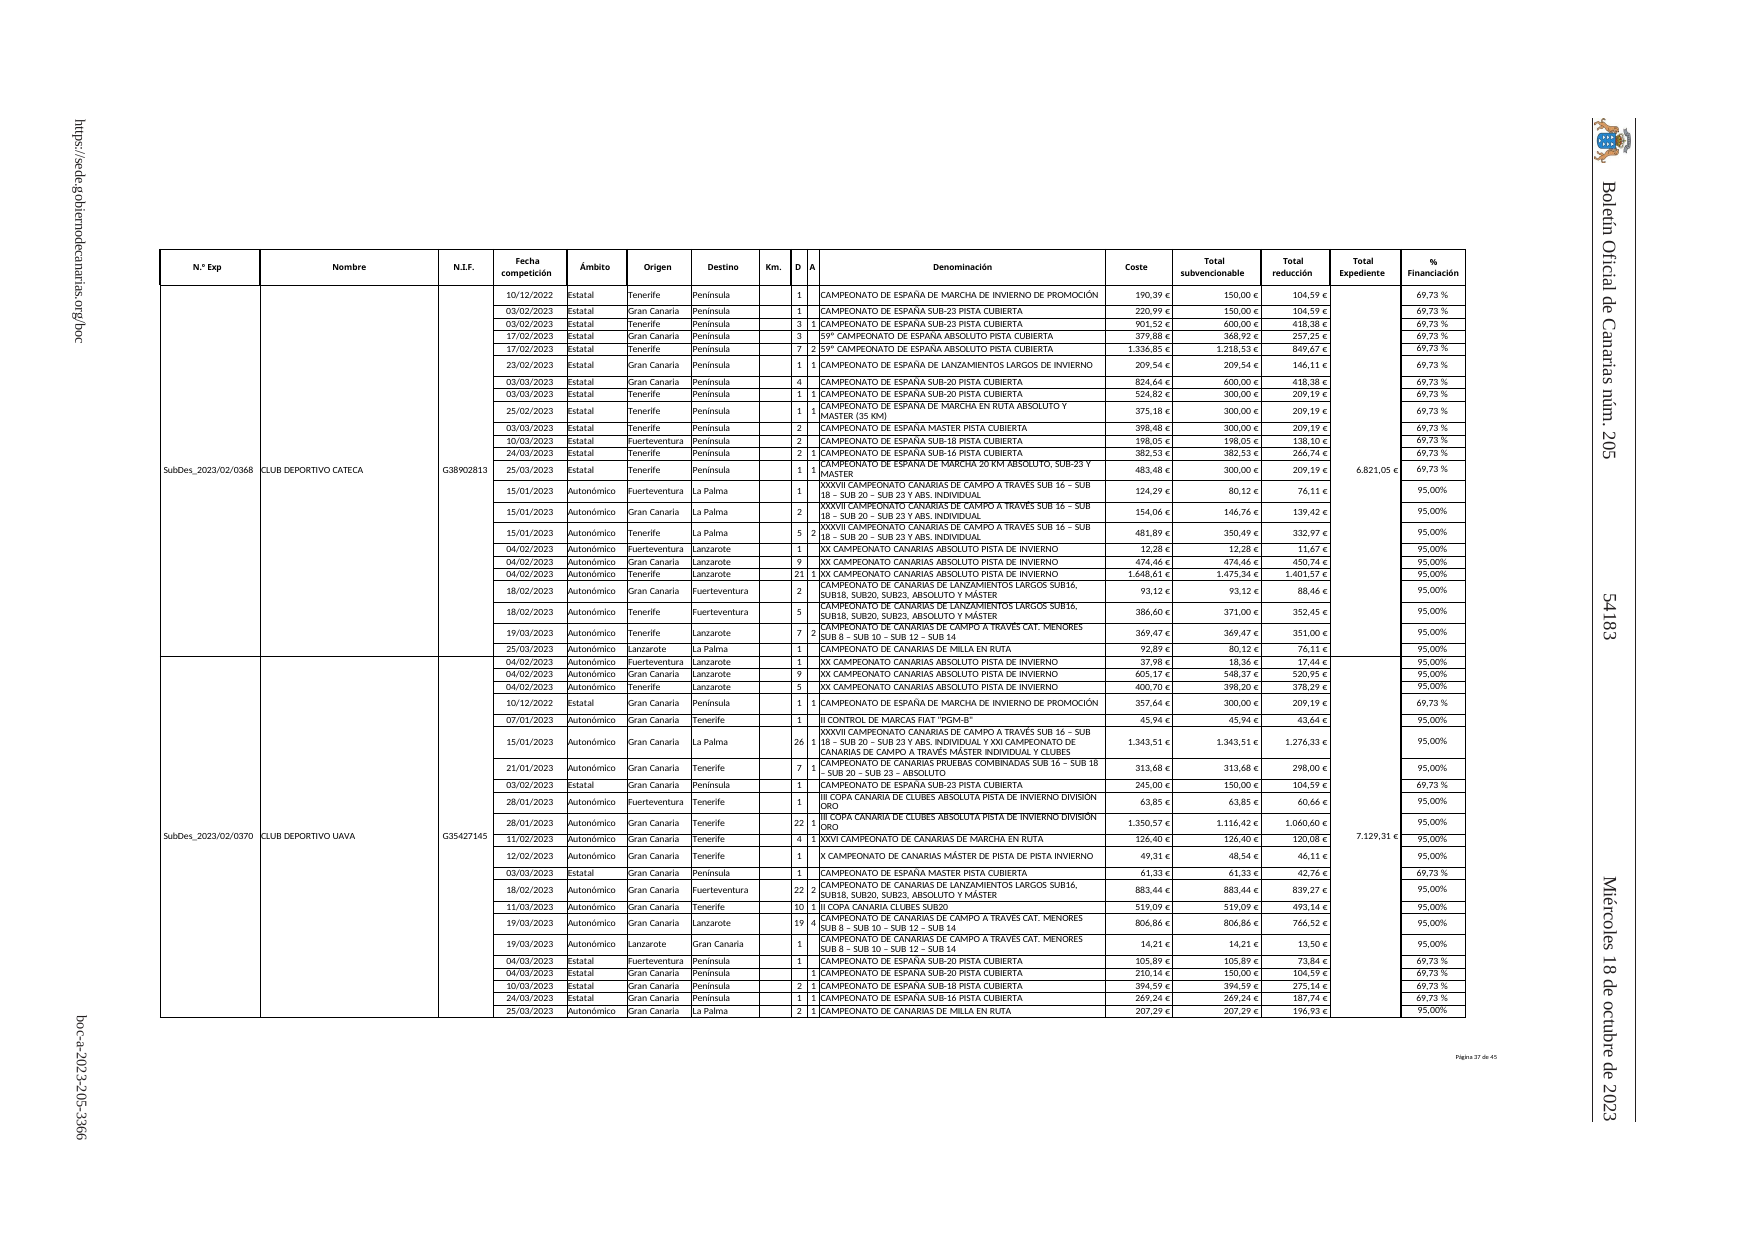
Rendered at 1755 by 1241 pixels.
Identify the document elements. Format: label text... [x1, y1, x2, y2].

table_cell 95,00% [1402, 902, 1465, 913]
table_cell 10/03/2023 [494, 436, 567, 447]
table_cell Tenerife [628, 461, 691, 480]
table_cell CAMPEONATO DE CANARIAS DE LANZAMIENTOS LARGOS SUB16, SUB18, SUB20, SUB23, ABSOLUTO Y MÁSTER [820, 603, 1105, 622]
table_cell 15/01/2023 [494, 503, 567, 522]
table_cell 150,00 € [1173, 306, 1261, 318]
table_cell CAMPEONATO DE ESPAÑA SUB-16 PISTA CUBIERTA [820, 448, 1105, 459]
table_cell [808, 306, 819, 318]
table_cell [760, 356, 791, 376]
table_cell 69,73 % [1402, 423, 1465, 435]
table_cell 839,27 € [1262, 880, 1330, 901]
table_cell G38902813 [439, 286, 493, 656]
table_cell 1 [808, 319, 819, 330]
table_cell 418,38 € [1262, 319, 1330, 330]
table_cell 5 [792, 603, 807, 622]
text boc-a-2023-205-3366 [74, 1016, 91, 1145]
table_cell Península [692, 319, 759, 330]
table_cell 269,24 € [1173, 993, 1261, 1005]
table_cell 1 [792, 389, 807, 401]
table_cell 1 [808, 389, 819, 401]
table_cell Estatal [568, 402, 627, 422]
table_cell 481,89 € [1106, 523, 1172, 543]
table_cell III COPA CANARIA DE CLUBES ABSOLUTA PISTA DE INVIERNO DIVISIÓN ORO [820, 814, 1105, 833]
table_cell Península [692, 331, 759, 343]
table_cell 474,46 € [1106, 557, 1172, 568]
table_cell Gran Canaria [628, 759, 691, 779]
table_cell CAMPEONATO DE ESPAÑA SUB-20 PISTA CUBIERTA [820, 389, 1105, 401]
table_cell [760, 981, 791, 992]
table_cell 2 [808, 880, 819, 901]
table_cell 605,17 € [1106, 669, 1172, 681]
table_cell Gran Canaria [628, 669, 691, 681]
table_cell Estatal [568, 969, 627, 980]
table_cell 11/02/2023 [494, 835, 567, 846]
table_cell Autonómico [568, 682, 627, 693]
table_cell CAMPEONATO DE ESPAÑA SUB-20 PISTA CUBIERTA [820, 956, 1105, 967]
table_cell 95,00% [1402, 1006, 1465, 1017]
table_cell SubDes_2023/02/0368 [161, 286, 260, 656]
table_cell 1 [808, 814, 819, 833]
table_cell [760, 956, 791, 967]
table_cell 210,14 € [1106, 969, 1172, 980]
table_cell 59º CAMPEONATO DE ESPAÑA ABSOLUTO PISTA CUBIERTA [820, 331, 1105, 343]
table_header Origen [628, 250, 691, 284]
table_cell 14,21 € [1106, 935, 1172, 955]
table_cell [760, 569, 791, 580]
table_cell 3 [792, 319, 807, 330]
table_cell [760, 523, 791, 543]
table_cell 10/03/2023 [494, 981, 567, 992]
table_cell 1 [792, 935, 807, 955]
table_cell 80,12 € [1173, 481, 1261, 501]
table_cell 398,20 € [1173, 682, 1261, 693]
table_cell [808, 581, 819, 601]
text Miércoles 18 de octubre de 2023 [1600, 876, 1621, 1124]
table_cell 9 [792, 557, 807, 568]
table_cell 04/02/2023 [494, 669, 567, 681]
table_header D [792, 250, 807, 284]
table_cell Autonómico [568, 715, 627, 726]
table_cell 69,73 % [1402, 780, 1465, 791]
table_cell [808, 956, 819, 967]
table_cell [760, 624, 791, 643]
table_cell 1 [792, 956, 807, 967]
table_cell 1 [808, 461, 819, 480]
table_cell G35427145 [439, 657, 493, 1017]
table_cell [760, 793, 791, 812]
table_cell 69,73 % [1402, 868, 1465, 879]
table_cell 1 [808, 835, 819, 846]
table_cell 600,00 € [1173, 319, 1261, 330]
table_cell [808, 286, 819, 305]
table_cell XXXVII CAMPEONATO CANARIAS DE CAMPO A TRAVÉS SUB 16 – SUB 18 – SUB 20 – SUB 23 Y ABS. INDIVIDUAL [820, 481, 1105, 501]
table_cell 25/03/2023 [494, 461, 567, 480]
table_cell 9 [792, 669, 807, 681]
table_cell 95,00% [1402, 814, 1465, 833]
table_cell 95,00% [1402, 935, 1465, 955]
table_cell 95,00% [1402, 481, 1465, 501]
table_cell Gran Canaria [628, 969, 691, 980]
table_cell 382,53 € [1173, 448, 1261, 459]
table_cell 209,19 € [1262, 461, 1330, 480]
table_cell XXVI CAMPEONATO DE CANARIAS DE MARCHA EN RUTA [820, 835, 1105, 846]
table_cell 190,39 € [1106, 286, 1172, 305]
table_cell 7 [792, 759, 807, 779]
table_cell 23/02/2023 [494, 356, 567, 376]
table_cell 69,73 % [1402, 306, 1465, 318]
table_cell 209,19 € [1262, 694, 1330, 714]
table_cell 7 [792, 624, 807, 643]
table_cell Fuerteventura [628, 481, 691, 501]
table_cell Gran Canaria [628, 331, 691, 343]
table_cell Tenerife [628, 402, 691, 422]
table_cell Tenerife [692, 814, 759, 833]
table_cell 10 [792, 902, 807, 913]
table_cell [760, 993, 791, 1005]
table_cell Estatal [568, 286, 627, 305]
table_cell 4 [808, 914, 819, 934]
table_cell Lanzarote [692, 669, 759, 681]
table_cell 154,06 € [1106, 503, 1172, 522]
table_cell Península [692, 344, 759, 355]
table_cell XXXVII CAMPEONATO CANARIAS DE CAMPO A TRAVÉS SUB 16 – SUB 18 – SUB 20 – SUB 23 Y ABS. INDIVIDUAL [820, 523, 1105, 543]
table_cell Fuerteventura [628, 956, 691, 967]
table_cell Gran Canaria [628, 914, 691, 934]
table_cell [760, 727, 791, 757]
table_cell 207,29 € [1173, 1006, 1261, 1017]
table_cell 209,54 € [1173, 356, 1261, 376]
table_cell 46,11 € [1262, 847, 1330, 867]
table_cell 22 [792, 814, 807, 833]
table_cell 386,60 € [1106, 603, 1172, 622]
text https://sede.gobiernodecanarias.org/boc [72, 119, 89, 353]
table_cell Autonómico [568, 902, 627, 913]
table_cell [808, 793, 819, 812]
table_cell 1 [808, 448, 819, 459]
table_cell Tenerife [628, 682, 691, 693]
table_cell 1.116,42 € [1173, 814, 1261, 833]
table_cell 104,59 € [1262, 306, 1330, 318]
table_cell [808, 669, 819, 681]
table_cell 95,00% [1402, 727, 1465, 757]
table_cell [760, 902, 791, 913]
table_cell XXXVII CAMPEONATO CANARIAS DE CAMPO A TRAVÉS SUB 16 – SUB 18 – SUB 20 – SUB 23 Y ABS. INDIVIDUAL [820, 503, 1105, 522]
table_cell Autonómico [568, 644, 627, 656]
table_cell 17/02/2023 [494, 331, 567, 343]
table_cell 150,00 € [1173, 286, 1261, 305]
table_cell 418,38 € [1262, 377, 1330, 388]
table_cell Península [692, 694, 759, 714]
table_cell [760, 423, 791, 435]
table_cell 379,88 € [1106, 331, 1172, 343]
table_cell [760, 331, 791, 343]
table_cell Gran Canaria [628, 1006, 691, 1017]
table_cell 03/03/2023 [494, 423, 567, 435]
table_cell CAMPEONATO DE ESPAÑA SUB-23 PISTA CUBIERTA [820, 319, 1105, 330]
table_cell 275,14 € [1262, 981, 1330, 992]
table_cell CAMPEONATO DE ESPAÑA SUB-20 PISTA CUBIERTA [820, 377, 1105, 388]
table_cell [808, 503, 819, 522]
table_cell 11,67 € [1262, 544, 1330, 556]
table_cell [760, 935, 791, 955]
table_cell Fuerteventura [692, 880, 759, 901]
table_cell 22 [792, 880, 807, 901]
table_cell Península [692, 306, 759, 318]
table_cell Autonómico [568, 880, 627, 901]
table_cell Estatal [568, 344, 627, 355]
table_cell CAMPEONATO DE ESPAÑA MASTER PISTA CUBIERTA [820, 423, 1105, 435]
table_cell [760, 448, 791, 459]
table_cell 04/02/2023 [494, 557, 567, 568]
table_cell Estatal [568, 993, 627, 1005]
table_cell CAMPEONATO DE ESPAÑA SUB-18 PISTA CUBIERTA [820, 436, 1105, 447]
table_cell Fuerteventura [628, 657, 691, 668]
table_cell Lanzarote [692, 624, 759, 643]
table_header % Financiación [1402, 250, 1465, 284]
table_cell 4 [792, 377, 807, 388]
table_cell 12,28 € [1173, 544, 1261, 556]
table_cell [808, 481, 819, 501]
table_cell 26 [792, 727, 807, 757]
table_cell Península [692, 356, 759, 376]
table_cell 95,00% [1402, 682, 1465, 693]
table_cell X CAMPEONATO DE CANARIAS MÁSTER DE PISTA DE PISTA INVIERNO [820, 847, 1105, 867]
table_cell Tenerife [628, 286, 691, 305]
table_cell 80,12 € [1173, 644, 1261, 656]
table_cell Autonómico [568, 544, 627, 556]
table_cell Fuerteventura [692, 603, 759, 622]
table_cell 1.218,53 € [1173, 344, 1261, 355]
table_cell 332,97 € [1262, 523, 1330, 543]
table_cell 03/02/2023 [494, 780, 567, 791]
table_cell 269,24 € [1106, 993, 1172, 1005]
table_cell [760, 603, 791, 622]
table_cell 15/01/2023 [494, 481, 567, 501]
table_cell Lanzarote [692, 544, 759, 556]
table_cell [808, 715, 819, 726]
table_cell [760, 814, 791, 833]
table_cell Lanzarote [628, 935, 691, 955]
table_cell Gran Canaria [628, 902, 691, 913]
table_cell 150,00 € [1173, 969, 1261, 980]
table_cell Península [692, 286, 759, 305]
table_cell Península [692, 436, 759, 447]
table_cell 139,42 € [1262, 503, 1330, 522]
table_cell 266,74 € [1262, 448, 1330, 459]
table_cell 351,00 € [1262, 624, 1330, 643]
table_cell III COPA CANARIA DE CLUBES ABSOLUTA PISTA DE INVIERNO DIVISIÓN ORO [820, 793, 1105, 812]
table_cell Autonómico [568, 814, 627, 833]
table_cell 28/01/2023 [494, 793, 567, 812]
table_header A [808, 250, 819, 284]
table_cell Península [692, 389, 759, 401]
table_cell 03/02/2023 [494, 319, 567, 330]
table_cell 1.336,85 € [1106, 344, 1172, 355]
table_cell [760, 657, 791, 668]
table_cell 196,93 € [1262, 1006, 1330, 1017]
table_cell 6.821,05 € [1331, 286, 1400, 656]
table_cell 61,33 € [1173, 868, 1261, 879]
table_cell 400,70 € [1106, 682, 1172, 693]
table_cell [760, 286, 791, 305]
table_cell 1.475,34 € [1173, 569, 1261, 580]
table_cell 474,46 € [1173, 557, 1261, 568]
table_cell 1 [792, 793, 807, 812]
table_cell 95,00% [1402, 835, 1465, 846]
table_cell 1 [808, 694, 819, 714]
table_cell 03/02/2023 [494, 306, 567, 318]
table_cell 03/03/2023 [494, 389, 567, 401]
table_cell Estatal [568, 356, 627, 376]
table_cell 17/02/2023 [494, 344, 567, 355]
table_cell 69,73 % [1402, 402, 1465, 422]
table_cell 105,89 € [1106, 956, 1172, 967]
table_cell 245,00 € [1106, 780, 1172, 791]
table_cell 18,36 € [1173, 657, 1261, 668]
table_cell 92,89 € [1106, 644, 1172, 656]
table_cell Península [692, 956, 759, 967]
table_cell 883,44 € [1173, 880, 1261, 901]
table_cell 548,37 € [1173, 669, 1261, 681]
table_header N.º Exp [161, 250, 259, 284]
table_cell [760, 715, 791, 726]
table_cell 11/03/2023 [494, 902, 567, 913]
table_cell [760, 402, 791, 422]
table_cell 1.648,61 € [1106, 569, 1172, 580]
table_cell 69,73 % [1402, 461, 1465, 480]
table_cell CAMPEONATO DE ESPAÑA SUB-16 PISTA CUBIERTA [820, 993, 1105, 1005]
table_cell Gran Canaria [628, 868, 691, 879]
table_cell 7.129,31 € [1331, 657, 1400, 1017]
table_cell [760, 669, 791, 681]
table_cell 93,12 € [1173, 581, 1261, 601]
table_cell 76,11 € [1262, 644, 1330, 656]
table_cell 1 [808, 1006, 819, 1017]
table_cell 49,31 € [1106, 847, 1172, 867]
table_cell 69,73 % [1402, 993, 1465, 1005]
table_cell 450,74 € [1262, 557, 1330, 568]
table_cell 42,76 € [1262, 868, 1330, 879]
table_cell Estatal [568, 956, 627, 967]
table_cell 1.343,51 € [1106, 727, 1172, 757]
table_cell XX CAMPEONATO CANARIAS ABSOLUTO PISTA DE INVIERNO [820, 557, 1105, 568]
table_cell Autonómico [568, 793, 627, 812]
table_cell 69,73 % [1402, 956, 1465, 967]
table_cell 519,09 € [1106, 902, 1172, 913]
table_cell SubDes_2023/02/0370 [161, 657, 260, 1017]
table_cell Gran Canaria [628, 306, 691, 318]
table_cell 766,52 € [1262, 914, 1330, 934]
table_cell [808, 377, 819, 388]
table_cell Península [692, 993, 759, 1005]
table_cell 69,73 % [1402, 319, 1465, 330]
table_cell 369,47 € [1106, 624, 1172, 643]
table_cell Autonómico [568, 669, 627, 681]
table_cell Tenerife [628, 603, 691, 622]
table_cell Autonómico [568, 935, 627, 955]
table_cell 5 [792, 523, 807, 543]
table_cell [760, 880, 791, 901]
table_cell 5 [792, 682, 807, 693]
table_cell Lanzarote [692, 682, 759, 693]
table_cell 28/01/2023 [494, 814, 567, 833]
table_cell La Palma [692, 503, 759, 522]
table_cell 69,73 % [1402, 389, 1465, 401]
table_cell [760, 377, 791, 388]
table_cell Tenerife [628, 389, 691, 401]
table_cell 19 [792, 914, 807, 934]
table_cell 48,54 € [1173, 847, 1261, 867]
table_cell [808, 868, 819, 879]
table_cell 378,29 € [1262, 682, 1330, 693]
table_cell 146,11 € [1262, 356, 1330, 376]
table_cell 18/02/2023 [494, 880, 567, 901]
table_cell 300,00 € [1173, 389, 1261, 401]
table_cell 2 [792, 1006, 807, 1017]
table_cell Gran Canaria [628, 581, 691, 601]
table_cell 95,00% [1402, 624, 1465, 643]
table_cell Autonómico [568, 914, 627, 934]
table_cell Autonómico [568, 569, 627, 580]
text 54183 [1600, 593, 1621, 642]
table_cell Tenerife [628, 319, 691, 330]
table_cell 45,94 € [1173, 715, 1261, 726]
table_cell CAMPEONATO DE CANARIAS DE CAMPO A TRAVÉS CAT. MENORES SUB 8 – SUB 10 – SUB 12 – SUB 14 [820, 935, 1105, 955]
table_cell 04/02/2023 [494, 682, 567, 693]
table_cell [808, 331, 819, 343]
table_cell 483,48 € [1106, 461, 1172, 480]
table_cell 369,47 € [1173, 624, 1261, 643]
table_cell 10/12/2022 [494, 286, 567, 305]
table_cell 04/03/2023 [494, 969, 567, 980]
table_cell 600,00 € [1173, 377, 1261, 388]
table_cell Península [692, 780, 759, 791]
table_cell Tenerife [628, 344, 691, 355]
table_cell [760, 306, 791, 318]
table_cell 394,59 € [1106, 981, 1172, 992]
table_cell 04/03/2023 [494, 956, 567, 967]
table_cell 1 [808, 902, 819, 913]
table_cell 220,99 € [1106, 306, 1172, 318]
table_cell 394,59 € [1173, 981, 1261, 992]
table_cell 146,76 € [1173, 503, 1261, 522]
table_cell 849,67 € [1262, 344, 1330, 355]
table_cell [808, 780, 819, 791]
table_cell 88,46 € [1262, 581, 1330, 601]
table_cell 300,00 € [1173, 402, 1261, 422]
table_cell 04/02/2023 [494, 657, 567, 668]
table_cell Lanzarote [628, 644, 691, 656]
table_cell CAMPEONATO DE CANARIAS DE MILLA EN RUTA [820, 644, 1105, 656]
table_cell Península [692, 868, 759, 879]
table_cell 95,00% [1402, 523, 1465, 543]
table_cell Gran Canaria [628, 694, 691, 714]
table_cell 93,12 € [1106, 581, 1172, 601]
table_cell CAMPEONATO DE CANARIAS PRUEBAS COMBINADAS SUB 16 – SUB 18 – SUB 20 – SUB 23 – ABSOLUTO [820, 759, 1105, 779]
table_cell [760, 461, 791, 480]
table_cell Estatal [568, 377, 627, 388]
table_cell 2 [792, 981, 807, 992]
table_cell [760, 759, 791, 779]
table_cell 1 [808, 727, 819, 757]
table_cell 63,85 € [1173, 793, 1261, 812]
table_cell Gran Canaria [628, 993, 691, 1005]
table_cell La Palma [692, 481, 759, 501]
table_cell CAMPEONATO DE ESPAÑA SUB-18 PISTA CUBIERTA [820, 981, 1105, 992]
table_cell Tenerife [628, 423, 691, 435]
table_cell 04/02/2023 [494, 569, 567, 580]
table_cell 357,64 € [1106, 694, 1172, 714]
table_cell [808, 557, 819, 568]
table_cell [808, 847, 819, 867]
table_cell 126,40 € [1106, 835, 1172, 846]
table_cell 368,92 € [1173, 331, 1261, 343]
table_cell 95,00% [1402, 603, 1465, 622]
table_cell Fuerteventura [628, 544, 691, 556]
table_cell 806,86 € [1173, 914, 1261, 934]
table_cell 69,73 % [1402, 331, 1465, 343]
table_cell 806,86 € [1106, 914, 1172, 934]
table_cell La Palma [692, 523, 759, 543]
table_cell Autonómico [568, 481, 627, 501]
table_cell Gran Canaria [628, 377, 691, 388]
table_cell 7 [792, 344, 807, 355]
table_cell Península [692, 448, 759, 459]
table_header Km. [760, 250, 790, 284]
table_cell 382,53 € [1106, 448, 1172, 459]
table_cell 105,89 € [1173, 956, 1261, 967]
table_cell 1 [792, 715, 807, 726]
table_cell [760, 557, 791, 568]
table_cell CAMPEONATO DE CANARIAS DE CAMPO A TRAVÉS CAT. MENORES SUB 8 – SUB 10 – SUB 12 – SUB 14 [820, 624, 1105, 643]
table_cell [760, 581, 791, 601]
table_cell Gran Canaria [628, 356, 691, 376]
table_cell 07/01/2023 [494, 715, 567, 726]
table_cell 298,00 € [1262, 759, 1330, 779]
table_cell 18/02/2023 [494, 581, 567, 601]
table_cell CAMPEONATO DE CANARIAS DE LANZAMIENTOS LARGOS SUB16, SUB18, SUB20, SUB23, ABSOLUTO Y MÁSTER [820, 581, 1105, 601]
table_cell [760, 481, 791, 501]
table_cell 124,29 € [1106, 481, 1172, 501]
table_cell 1 [808, 569, 819, 580]
table_cell Estatal [568, 981, 627, 992]
table_cell 524,82 € [1106, 389, 1172, 401]
table_cell [760, 644, 791, 656]
table_cell 69,73 % [1402, 448, 1465, 459]
table_cell Península [692, 981, 759, 992]
table_cell 95,00% [1402, 793, 1465, 812]
table_cell Tenerife [692, 793, 759, 812]
table_cell La Palma [692, 644, 759, 656]
table_cell 21 [792, 569, 807, 580]
table_cell [808, 423, 819, 435]
table_cell 104,59 € [1262, 780, 1330, 791]
table_cell 1.276,33 € [1262, 727, 1330, 757]
table_cell 519,09 € [1173, 902, 1261, 913]
table_cell 824,64 € [1106, 377, 1172, 388]
table_cell 95,00% [1402, 569, 1465, 580]
table_cell 69,73 % [1402, 377, 1465, 388]
table_cell Península [692, 969, 759, 980]
table_cell 95,00% [1402, 644, 1465, 656]
table_cell 1 [792, 461, 807, 480]
table_cell Tenerife [692, 715, 759, 726]
table_header Destino [692, 250, 759, 284]
table_cell 04/02/2023 [494, 544, 567, 556]
table_cell [760, 319, 791, 330]
table_cell Autonómico [568, 581, 627, 601]
table_cell 1.060,60 € [1262, 814, 1330, 833]
table_cell 520,95 € [1262, 669, 1330, 681]
table_cell 59º CAMPEONATO DE ESPAÑA ABSOLUTO PISTA CUBIERTA [820, 344, 1105, 355]
table_cell Autonómico [568, 835, 627, 846]
table_cell 2 [792, 581, 807, 601]
table_cell Gran Canaria [628, 715, 691, 726]
table_cell Gran Canaria [628, 814, 691, 833]
table_cell 1 [808, 356, 819, 376]
table_cell 76,11 € [1262, 481, 1330, 501]
table_cell 207,29 € [1106, 1006, 1172, 1017]
table_cell XX CAMPEONATO CANARIAS ABSOLUTO PISTA DE INVIERNO [820, 669, 1105, 681]
table_cell Tenerife [628, 523, 691, 543]
table_cell Estatal [568, 306, 627, 318]
table_cell 24/03/2023 [494, 993, 567, 1005]
table_cell Estatal [568, 694, 627, 714]
table_cell 2 [792, 436, 807, 447]
table_cell 03/03/2023 [494, 377, 567, 388]
table_cell 1 [792, 402, 807, 422]
table_cell Península [692, 461, 759, 480]
table_cell [792, 969, 807, 980]
table_cell [808, 644, 819, 656]
table_cell XX CAMPEONATO CANARIAS ABSOLUTO PISTA DE INVIERNO [820, 682, 1105, 693]
table_cell [760, 847, 791, 867]
table_cell [808, 682, 819, 693]
table_cell 61,33 € [1106, 868, 1172, 879]
table_cell 10/12/2022 [494, 694, 567, 714]
table_cell 69,73 % [1402, 981, 1465, 992]
table_cell [760, 868, 791, 879]
table_cell 37,98 € [1106, 657, 1172, 668]
table_cell 104,59 € [1262, 286, 1330, 305]
table_cell 1 [808, 402, 819, 422]
table_cell 883,44 € [1106, 880, 1172, 901]
table_cell 15/01/2023 [494, 523, 567, 543]
table_cell 1 [792, 544, 807, 556]
table_header Fecha competición [494, 250, 566, 284]
table_cell 120,08 € [1262, 835, 1330, 846]
table_cell Gran Canaria [628, 780, 691, 791]
table_cell 1 [808, 981, 819, 992]
table_cell 95,00% [1402, 544, 1465, 556]
table_cell CAMPEONATO DE CANARIAS DE CAMPO A TRAVÉS CAT. MENORES SUB 8 – SUB 10 – SUB 12 – SUB 14 [820, 914, 1105, 934]
text Boletín Oficial de Canarias núm. 205 [1599, 181, 1620, 462]
table_cell 1 [808, 969, 819, 980]
table_cell CAMPEONATO DE ESPAÑA SUB-20 PISTA CUBIERTA [820, 969, 1105, 980]
table_cell Fuerteventura [628, 436, 691, 447]
table_cell 95,00% [1402, 669, 1465, 681]
table_cell 69,73 % [1402, 694, 1465, 714]
table_cell 1.343,51 € [1173, 727, 1261, 757]
table_cell [760, 780, 791, 791]
table_cell 21/01/2023 [494, 759, 567, 779]
table_cell Autonómico [568, 503, 627, 522]
table_cell 1 [792, 286, 807, 305]
table_cell Gran Canaria [692, 935, 759, 955]
table_cell La Palma [692, 1006, 759, 1017]
table_cell [808, 935, 819, 955]
table_cell 45,94 € [1106, 715, 1172, 726]
table_cell Autonómico [568, 603, 627, 622]
table_cell 901,52 € [1106, 319, 1172, 330]
table_cell CAMPEONATO DE CANARIAS DE MILLA EN RUTA [820, 1006, 1105, 1017]
table_cell 1 [808, 759, 819, 779]
table_cell [760, 969, 791, 980]
table_cell CAMPEONATO DE ESPAÑA DE MARCHA DE INVIERNO DE PROMOCIÓN [820, 286, 1105, 305]
table_cell Autonómico [568, 624, 627, 643]
table_cell 187,74 € [1262, 993, 1330, 1005]
table_cell [760, 389, 791, 401]
table_cell CAMPEONATO DE ESPAÑA SUB-23 PISTA CUBIERTA [820, 306, 1105, 318]
table_cell 24/03/2023 [494, 448, 567, 459]
table_cell 1 [792, 657, 807, 668]
table_cell 350,49 € [1173, 523, 1261, 543]
table_cell 313,68 € [1106, 759, 1172, 779]
table_cell 1 [792, 868, 807, 879]
table_cell [760, 914, 791, 934]
table_cell 138,10 € [1262, 436, 1330, 447]
table_cell Estatal [568, 436, 627, 447]
table_cell XX CAMPEONATO CANARIAS ABSOLUTO PISTA DE INVIERNO [820, 544, 1105, 556]
table_cell Lanzarote [692, 657, 759, 668]
table_cell Tenerife [692, 835, 759, 846]
table_cell 209,19 € [1262, 423, 1330, 435]
table_cell 371,00 € [1173, 603, 1261, 622]
table_cell 3 [792, 331, 807, 343]
table_cell Estatal [568, 319, 627, 330]
table_cell 12/02/2023 [494, 847, 567, 867]
table_cell Estatal [568, 868, 627, 879]
table_cell 95,00% [1402, 880, 1465, 901]
table_cell 1 [792, 481, 807, 501]
table_cell 2 [808, 624, 819, 643]
table_cell 1 [792, 306, 807, 318]
table_cell Gran Canaria [628, 981, 691, 992]
table_cell Autonómico [568, 847, 627, 867]
table_cell 14,21 € [1173, 935, 1261, 955]
table_cell Tenerife [692, 902, 759, 913]
table_cell 4 [792, 835, 807, 846]
table_header Total Expediente [1331, 250, 1400, 284]
table_cell CAMPEONATO DE ESPAÑA SUB-23 PISTA CUBIERTA [820, 780, 1105, 791]
table_cell 18/02/2023 [494, 603, 567, 622]
table_cell [760, 436, 791, 447]
table_cell 73,84 € [1262, 956, 1330, 967]
table_cell 209,19 € [1262, 402, 1330, 422]
table_cell La Palma [692, 727, 759, 757]
table_cell CLUB DEPORTIVO CATECA [261, 286, 438, 656]
table_cell 15/01/2023 [494, 727, 567, 757]
table_cell Autonómico [568, 727, 627, 757]
table_cell 300,00 € [1173, 461, 1261, 480]
table_cell Autonómico [568, 657, 627, 668]
table_cell 69,73 % [1402, 344, 1465, 355]
table_cell 2 [792, 423, 807, 435]
table_cell Gran Canaria [628, 880, 691, 901]
table_cell Autonómico [568, 523, 627, 543]
table_cell CAMPEONATO DE ESPAÑA MASTER PISTA CUBIERTA [820, 868, 1105, 879]
table_cell 300,00 € [1173, 423, 1261, 435]
table_cell 1 [792, 644, 807, 656]
table_cell Estatal [568, 448, 627, 459]
table_cell Estatal [568, 461, 627, 480]
table_cell 25/03/2023 [494, 644, 567, 656]
table_header Denominación [820, 250, 1105, 284]
table_cell CAMPEONATO DE ESPAÑA DE MARCHA EN RUTA ABSOLUTO Y MASTER (35 KM) [820, 402, 1105, 422]
table_cell Gran Canaria [628, 835, 691, 846]
table_cell Tenerife [628, 624, 691, 643]
table_cell Gran Canaria [628, 557, 691, 568]
table_cell 313,68 € [1173, 759, 1261, 779]
table_cell [760, 344, 791, 355]
table_cell 1 [792, 993, 807, 1005]
table_header Total reducción [1262, 250, 1329, 284]
table_cell 69,73 % [1402, 356, 1465, 376]
table_cell 198,05 € [1173, 436, 1261, 447]
table_cell 1 [792, 694, 807, 714]
table_cell 95,00% [1402, 581, 1465, 601]
table_cell Lanzarote [692, 557, 759, 568]
table_cell Lanzarote [692, 914, 759, 934]
table_cell II CONTROL DE MARCAS FIAT "PGM-B" [820, 715, 1105, 726]
table_cell 12,28 € [1106, 544, 1172, 556]
table_header Nombre [261, 250, 438, 284]
table_cell 493,14 € [1262, 902, 1330, 913]
table_cell 69,73 % [1402, 286, 1465, 305]
table_cell 2 [792, 503, 807, 522]
table_cell 1 [792, 780, 807, 791]
table_cell 1 [808, 993, 819, 1005]
table_cell [808, 657, 819, 668]
table_cell 69,73 % [1402, 436, 1465, 447]
table_cell XX CAMPEONATO CANARIAS ABSOLUTO PISTA DE INVIERNO [820, 569, 1105, 580]
table_cell Estatal [568, 389, 627, 401]
table_cell 19/03/2023 [494, 914, 567, 934]
table_cell 2 [808, 344, 819, 355]
table_header Coste [1106, 250, 1172, 284]
table_header N.I.F. [439, 250, 493, 284]
table_cell 209,54 € [1106, 356, 1172, 376]
table_cell Península [692, 423, 759, 435]
table_cell 25/03/2023 [494, 1006, 567, 1017]
table_cell XXXVII CAMPEONATO CANARIAS DE CAMPO A TRAVÉS SUB 16 – SUB 18 – SUB 20 – SUB 23 Y ABS. INDIVIDUAL Y XXI CAMPEONATO DE CANARIAS DE CAMPO A TRAVÉS MÁSTER INDIVIDUAL Y CLUBES [820, 727, 1105, 757]
table_cell 13,50 € [1262, 935, 1330, 955]
table_cell [808, 603, 819, 622]
table_cell [760, 1006, 791, 1017]
table_cell Gran Canaria [628, 503, 691, 522]
table_cell Tenerife [692, 759, 759, 779]
table_cell 95,00% [1402, 847, 1465, 867]
table_cell 1 [792, 847, 807, 867]
table_cell Tenerife [692, 847, 759, 867]
table_cell Autonómico [568, 1006, 627, 1017]
table_cell Península [692, 377, 759, 388]
table_cell CAMPEONATO DE CANARIAS DE LANZAMIENTOS LARGOS SUB16, SUB18, SUB20, SUB23, ABSOLUTO Y MÁSTER [820, 880, 1105, 901]
table_cell Lanzarote [692, 569, 759, 580]
table_cell Autonómico [568, 759, 627, 779]
table_cell 2 [808, 523, 819, 543]
table_cell Gran Canaria [628, 727, 691, 757]
table_cell 1.401,57 € [1262, 569, 1330, 580]
table_cell II COPA CANARIA CLUBES SUB20 [820, 902, 1105, 913]
table_cell Estatal [568, 331, 627, 343]
table_cell [760, 835, 791, 846]
table_cell 126,40 € [1173, 835, 1261, 846]
table_cell 03/03/2023 [494, 868, 567, 879]
table_cell Península [692, 402, 759, 422]
table_header Total subvencionable [1173, 250, 1260, 284]
table_cell 60,66 € [1262, 793, 1330, 812]
table_cell 198,05 € [1106, 436, 1172, 447]
table_cell CLUB DEPORTIVO UAVA [261, 657, 438, 1017]
table_cell Autonómico [568, 557, 627, 568]
table_cell 352,45 € [1262, 603, 1330, 622]
table_cell CAMPEONATO DE ESPAÑA DE MARCHA 20 KM ABSOLUTO, SUB-23 Y MASTER [820, 461, 1105, 480]
table_cell 19/03/2023 [494, 624, 567, 643]
table_cell 95,00% [1402, 759, 1465, 779]
table_cell 398,48 € [1106, 423, 1172, 435]
table_cell 19/03/2023 [494, 935, 567, 955]
table_header Ámbito [568, 250, 626, 284]
table_cell 95,00% [1402, 914, 1465, 934]
table_cell 104,59 € [1262, 969, 1330, 980]
table_cell 257,25 € [1262, 331, 1330, 343]
table_cell 209,19 € [1262, 389, 1330, 401]
table_cell [808, 436, 819, 447]
table_cell 95,00% [1402, 657, 1465, 668]
table_cell 300,00 € [1173, 694, 1261, 714]
table_cell 95,00% [1402, 557, 1465, 568]
table_cell 69,73 % [1402, 969, 1465, 980]
table_cell XX CAMPEONATO CANARIAS ABSOLUTO PISTA DE INVIERNO [820, 657, 1105, 668]
table_cell Tenerife [628, 569, 691, 580]
table_cell Estatal [568, 423, 627, 435]
table_cell 43,64 € [1262, 715, 1330, 726]
table_cell 95,00% [1402, 715, 1465, 726]
table_cell CAMPEONATO DE ESPAÑA DE LANZAMIENTOS LARGOS DE INVIERNO [820, 356, 1105, 376]
table_cell [760, 503, 791, 522]
table_cell 17,44 € [1262, 657, 1330, 668]
table_cell CAMPEONATO DE ESPAÑA DE MARCHA DE INVIERNO DE PROMOCIÓN [820, 694, 1105, 714]
table_cell 63,85 € [1106, 793, 1172, 812]
table_cell [760, 682, 791, 693]
table_cell Tenerife [628, 448, 691, 459]
table_cell [808, 544, 819, 556]
table_cell 25/02/2023 [494, 402, 567, 422]
table_cell Estatal [568, 780, 627, 791]
table_cell 1.350,57 € [1106, 814, 1172, 833]
table_cell Fuerteventura [692, 581, 759, 601]
table_cell [760, 694, 791, 714]
table_cell 95,00% [1402, 503, 1465, 522]
table_cell 150,00 € [1173, 780, 1261, 791]
table_cell 1 [792, 356, 807, 376]
table_cell Gran Canaria [628, 847, 691, 867]
table_cell 2 [792, 448, 807, 459]
table_cell Fuerteventura [628, 793, 691, 812]
table_cell 375,18 € [1106, 402, 1172, 422]
table_cell [760, 544, 791, 556]
